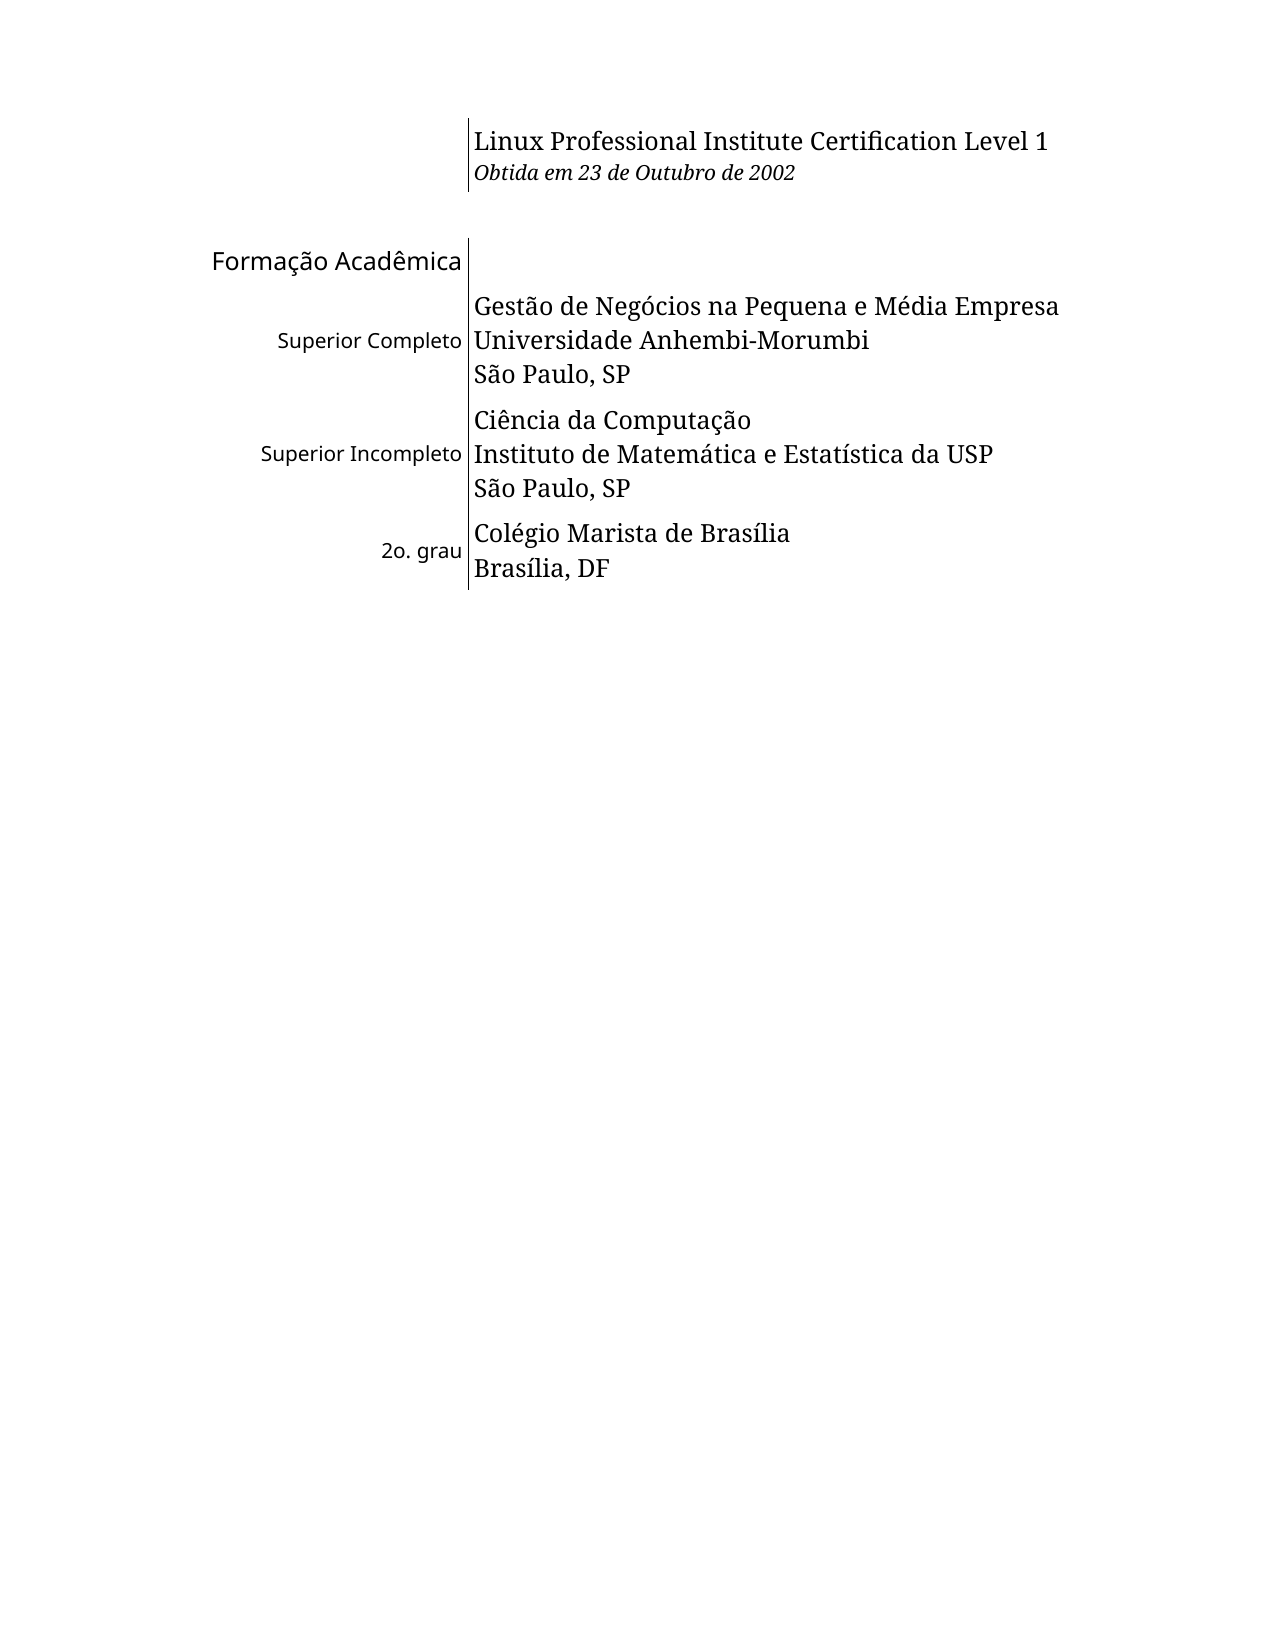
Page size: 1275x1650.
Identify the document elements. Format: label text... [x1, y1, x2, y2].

table_cell [118, 118, 468, 192]
table_cell Superior Completo [118, 283, 468, 397]
table_cell [118, 192, 468, 238]
table_cell Linux Professional Institute Certification Level 1 Obtida em 23 de Outubro de 2002 [469, 118, 1157, 192]
table_cell [468, 192, 1157, 238]
table_cell Ciência da Computação Instituto de Matemática e Estatística da USP São Paulo, SP [469, 397, 1157, 510]
table_cell Gestão de Negócios na Pequena e Média Empresa Universidade Anhembi-Morumbi São Paulo, SP [469, 283, 1157, 397]
table_cell 2o. grau [118, 510, 468, 590]
table_cell [469, 238, 1157, 283]
table_cell Formação Acadêmica [118, 238, 468, 283]
table_cell Superior Incompleto [118, 397, 468, 510]
table_cell Colégio Marista de Brasília Brasília, DF [469, 510, 1157, 590]
